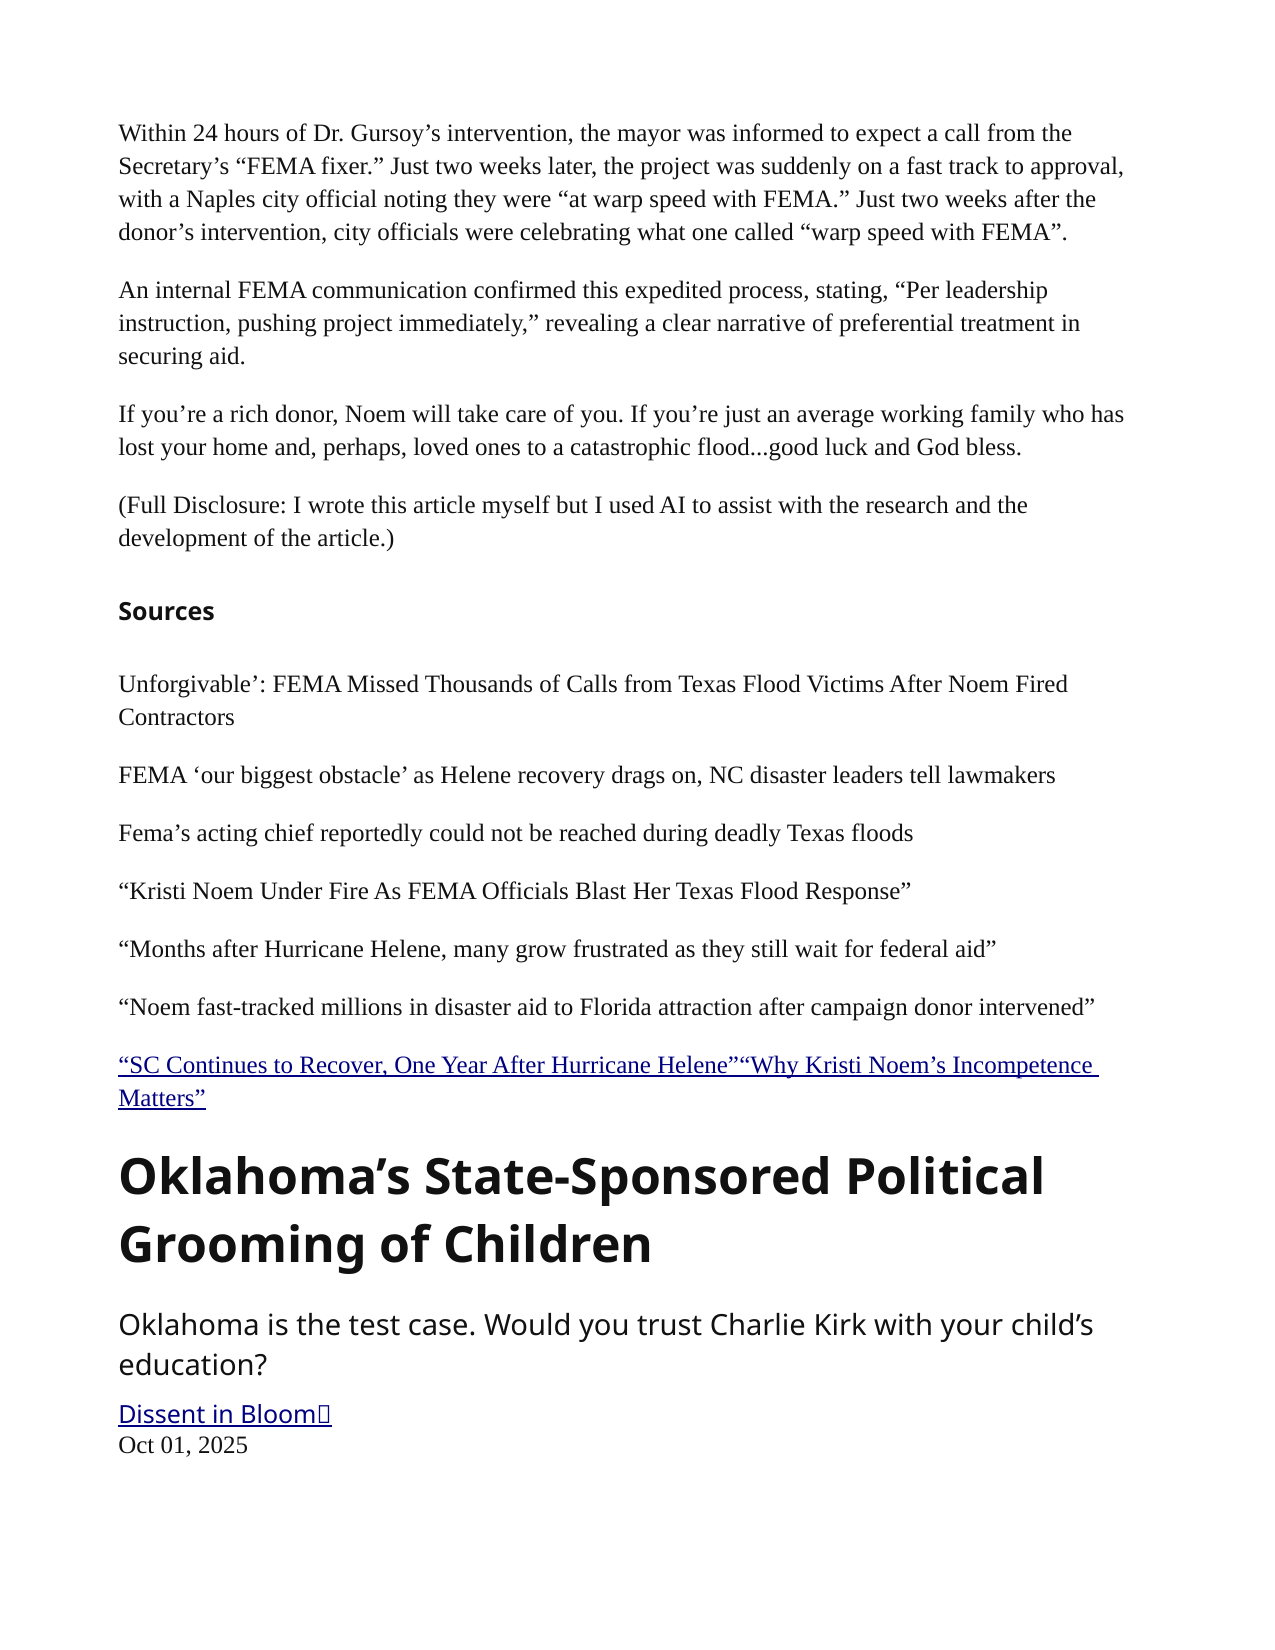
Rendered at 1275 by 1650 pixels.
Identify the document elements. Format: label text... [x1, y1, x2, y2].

subtitle Oklahoma’s State-Sponsored Political Grooming of Children [118, 1141, 1157, 1278]
text “Noem fast-tracked millions in disaster aid to Florida attraction after campaign donor intervened” [118, 992, 1157, 1021]
text Oct 01, 2025 [118, 1431, 1157, 1459]
text “Months after Hurricane Helene, many grow frustrated as they still wait for federal aid” [118, 934, 1157, 963]
text (Full Disclosure: I wrote this article myself but I used AI to assist with the research and the development of the article.) [118, 490, 1157, 552]
subtitle Sources [118, 594, 1157, 628]
text Dissent in Bloom🌼 [118, 1397, 1157, 1431]
text If you’re a rich donor, Noem will take care of you. If you’re just an average working family who has lost your home and, perhaps, loved ones to a catastrophic flood...good luck and God bless. [118, 399, 1157, 461]
text “Kristi Noem Under Fire As FEMA Officials Blast Her Texas Flood Response” [118, 876, 1157, 905]
text Within 24 hours of Dr. Gursoy’s intervention, the mayor was informed to expect a call from the Secretary’s “FEMA fixer.” Just two weeks later, the project was suddenly on a fast track to approval, with a Naples city official noting they were “at warp speed with FEMA.” Just two weeks after the donor’s intervention, city officials were celebrating what one called “warp speed with FEMA”. [118, 118, 1157, 246]
text Fema’s acting chief reportedly could not be reached during deadly Texas floods [118, 818, 1157, 847]
text An internal FEMA communication confirmed this expedited process, stating, “Per leadership instruction, pushing project immediately,” revealing a clear narrative of preferential treatment in securing aid. [118, 275, 1157, 370]
text “SC Continues to Recover, One Year After Hurricane Helene”“Why Kristi Noem’s Incompetence Matters” [118, 1050, 1157, 1112]
subtitle Oklahoma is the test case. Would you trust Charlie Kirk with your child’s education? [118, 1305, 1157, 1384]
text FEMA ‘our biggest obstacle’ as Helene recovery drags on, NC disaster leaders tell lawmakers [118, 760, 1157, 789]
text Unforgivable’: FEMA Missed Thousands of Calls from Texas Flood Victims After Noem Fired Contractors [118, 669, 1157, 731]
